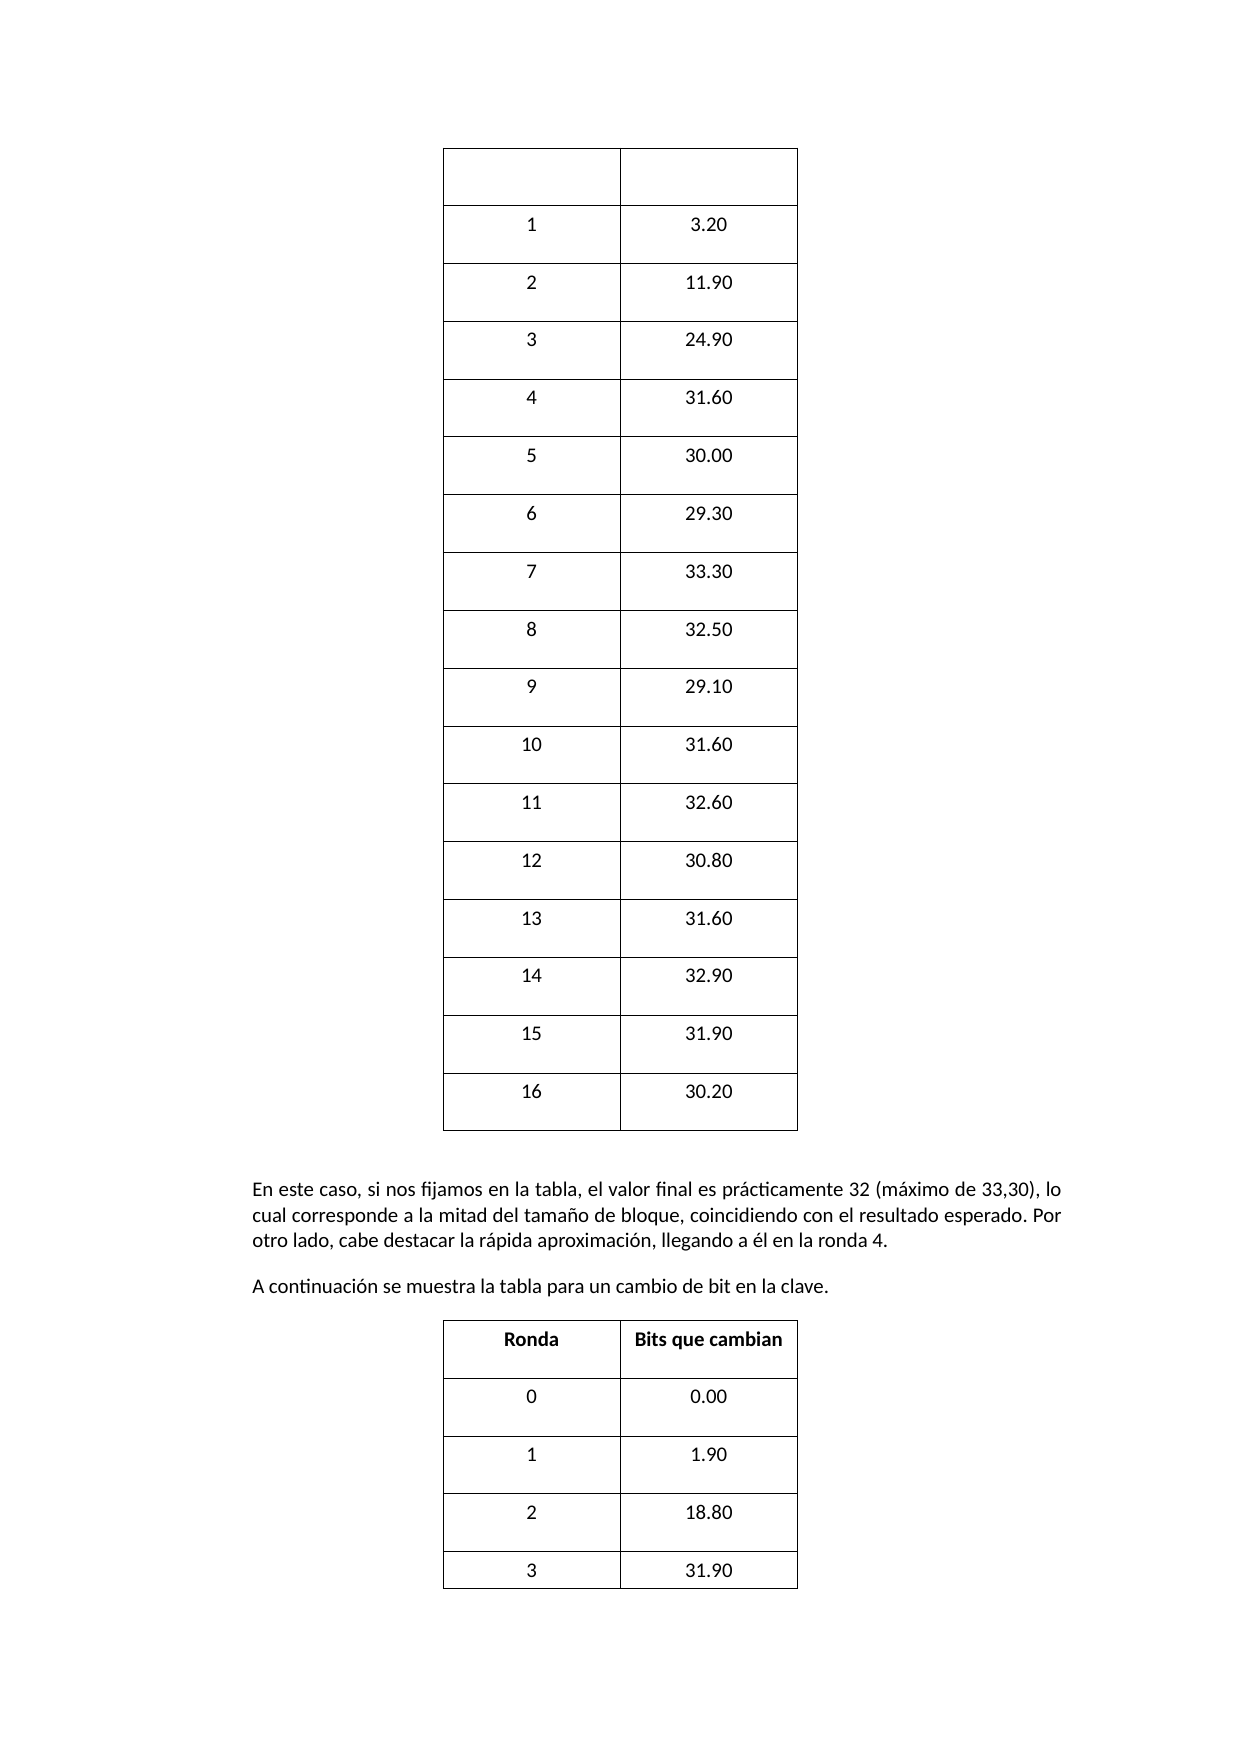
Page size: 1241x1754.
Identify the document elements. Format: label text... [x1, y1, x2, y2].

table_cell 30.80 [621, 842, 797, 899]
table_cell 8 [444, 611, 620, 668]
table_cell 12 [444, 842, 620, 899]
table_cell 31.60 [621, 380, 797, 436]
table_cell 31.90 [621, 1016, 797, 1072]
table_cell 1 [444, 206, 620, 263]
table_cell 9 [444, 669, 620, 726]
table_cell 13 [444, 900, 620, 957]
table_cell 31.60 [621, 727, 797, 783]
table_cell 33.30 [621, 553, 797, 610]
table_cell 1.90 [621, 1437, 797, 1493]
table_cell 11 [444, 784, 620, 841]
table_cell 31.60 [621, 900, 797, 957]
table_cell 31.90 [621, 1552, 797, 1588]
table_cell 30.20 [621, 1074, 797, 1130]
table_cell 4 [444, 380, 620, 436]
table_cell 6 [444, 495, 620, 552]
table_cell 3 [444, 1552, 620, 1588]
table_cell 24.90 [621, 322, 797, 379]
table_cell 30.00 [621, 437, 797, 494]
table_cell 32.50 [621, 611, 797, 668]
table_cell 15 [444, 1016, 620, 1072]
table_cell 11.90 [621, 264, 797, 321]
table_cell 7 [444, 553, 620, 610]
table_cell 0.00 [621, 1379, 797, 1436]
table_cell 32.90 [621, 958, 797, 1014]
table_cell [444, 149, 620, 205]
table_cell 32.60 [621, 784, 797, 841]
table_cell 29.30 [621, 495, 797, 552]
text A continuación se muestra la tabla para un cambio de bit en la clave. [252, 1274, 1063, 1299]
table_cell 18.80 [621, 1494, 797, 1551]
table_cell 3.20 [621, 206, 797, 263]
table_cell 5 [444, 437, 620, 494]
table_cell 2 [444, 264, 620, 321]
table_header Ronda [444, 1321, 620, 1378]
table_cell [621, 149, 797, 205]
table_cell 10 [444, 727, 620, 783]
table_cell 14 [444, 958, 620, 1014]
table_cell 3 [444, 322, 620, 379]
table_cell 2 [444, 1494, 620, 1551]
table_cell 1 [444, 1437, 620, 1493]
table_cell 0 [444, 1379, 620, 1436]
table_header Bits que cambian [621, 1321, 797, 1378]
table_cell 16 [444, 1074, 620, 1130]
text En este caso, si nos fijamos en la tabla, el valor final es prácticamente 32 (máximo de 33,30), lo cual corresponde a la mitad del tamaño de bloque, coincidiendo con el resultado esperado. Por otro lado, cabe destacar la rápida aproximación, llegando a él en la ronda 4. [252, 1177, 1063, 1253]
table_cell 29.10 [621, 669, 797, 726]
